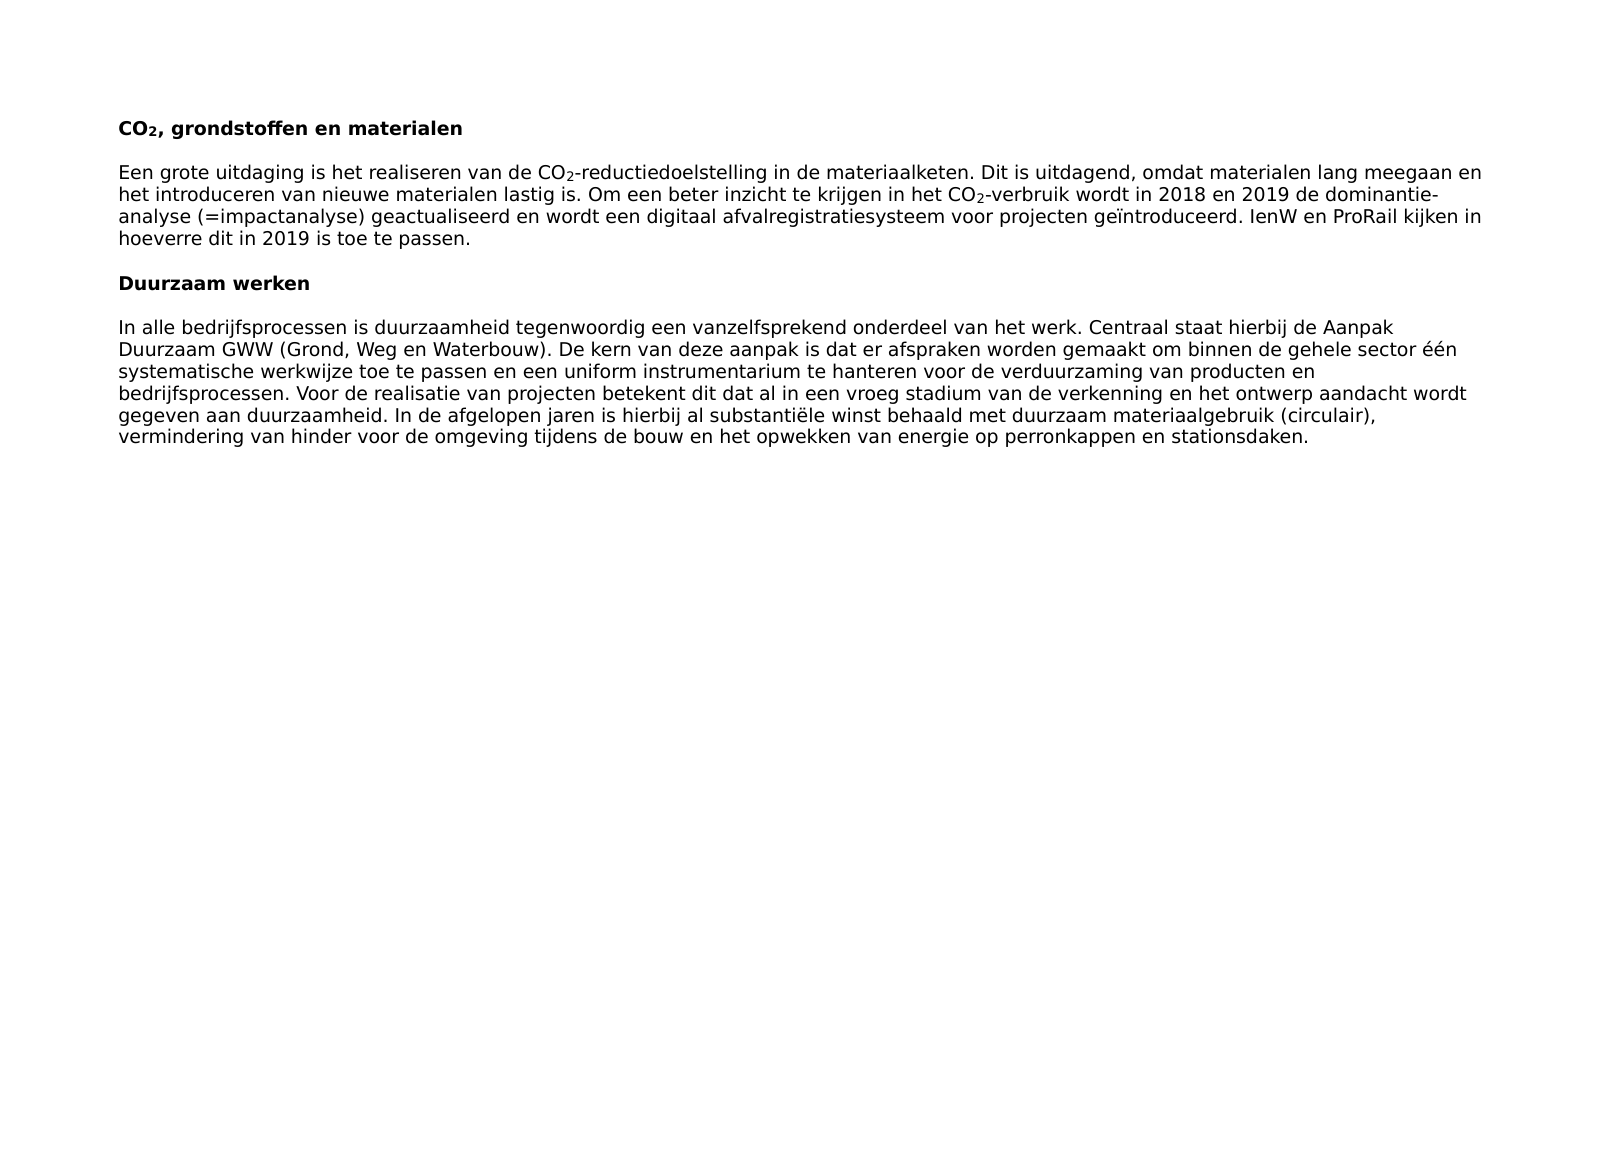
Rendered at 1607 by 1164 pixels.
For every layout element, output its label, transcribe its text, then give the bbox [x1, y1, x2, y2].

subtitle CO2, grondstoffen en materialen [118, 118, 1488, 140]
text Een grote uitdaging is het realiseren van de CO2-reductiedoelstelling in de materiaalketen. Dit is uitdagend, omdat materialen lang meegaan en het introduceren van nieuwe materialen lastig is. Om een beter inzicht te krijgen in het CO2-verbruik wordt in 2018 en 2019 de dominantie-analyse (=impactanalyse) geactualiseerd en wordt een digitaal afvalregistratiesysteem voor projecten geïntroduceerd. IenW en ProRail kijken in hoeverre dit in 2019 is toe te passen. [118, 162, 1488, 250]
text In alle bedrijfsprocessen is duurzaamheid tegenwoordig een vanzelfsprekend onderdeel van het werk. Centraal staat hierbij de Aanpak Duurzaam GWW (Grond, Weg en Waterbouw). De kern van deze aanpak is dat er afspraken worden gemaakt om binnen de gehele sector één systematische werkwijze toe te passen en een uniform instrumentarium te hanteren voor de verduurzaming van producten en bedrijfsprocessen. Voor de realisatie van projecten betekent dit dat al in een vroeg stadium van de verkenning en het ontwerp aandacht wordt gegeven aan duurzaamheid. In de afgelopen jaren is hierbij al substantiële winst behaald met duurzaam materiaalgebruik (circulair), vermindering van hinder voor de omgeving tijdens de bouw en het opwekken van energie op perronkappen en stationsdaken. [118, 317, 1488, 448]
subtitle Duurzaam werken [118, 272, 1488, 294]
